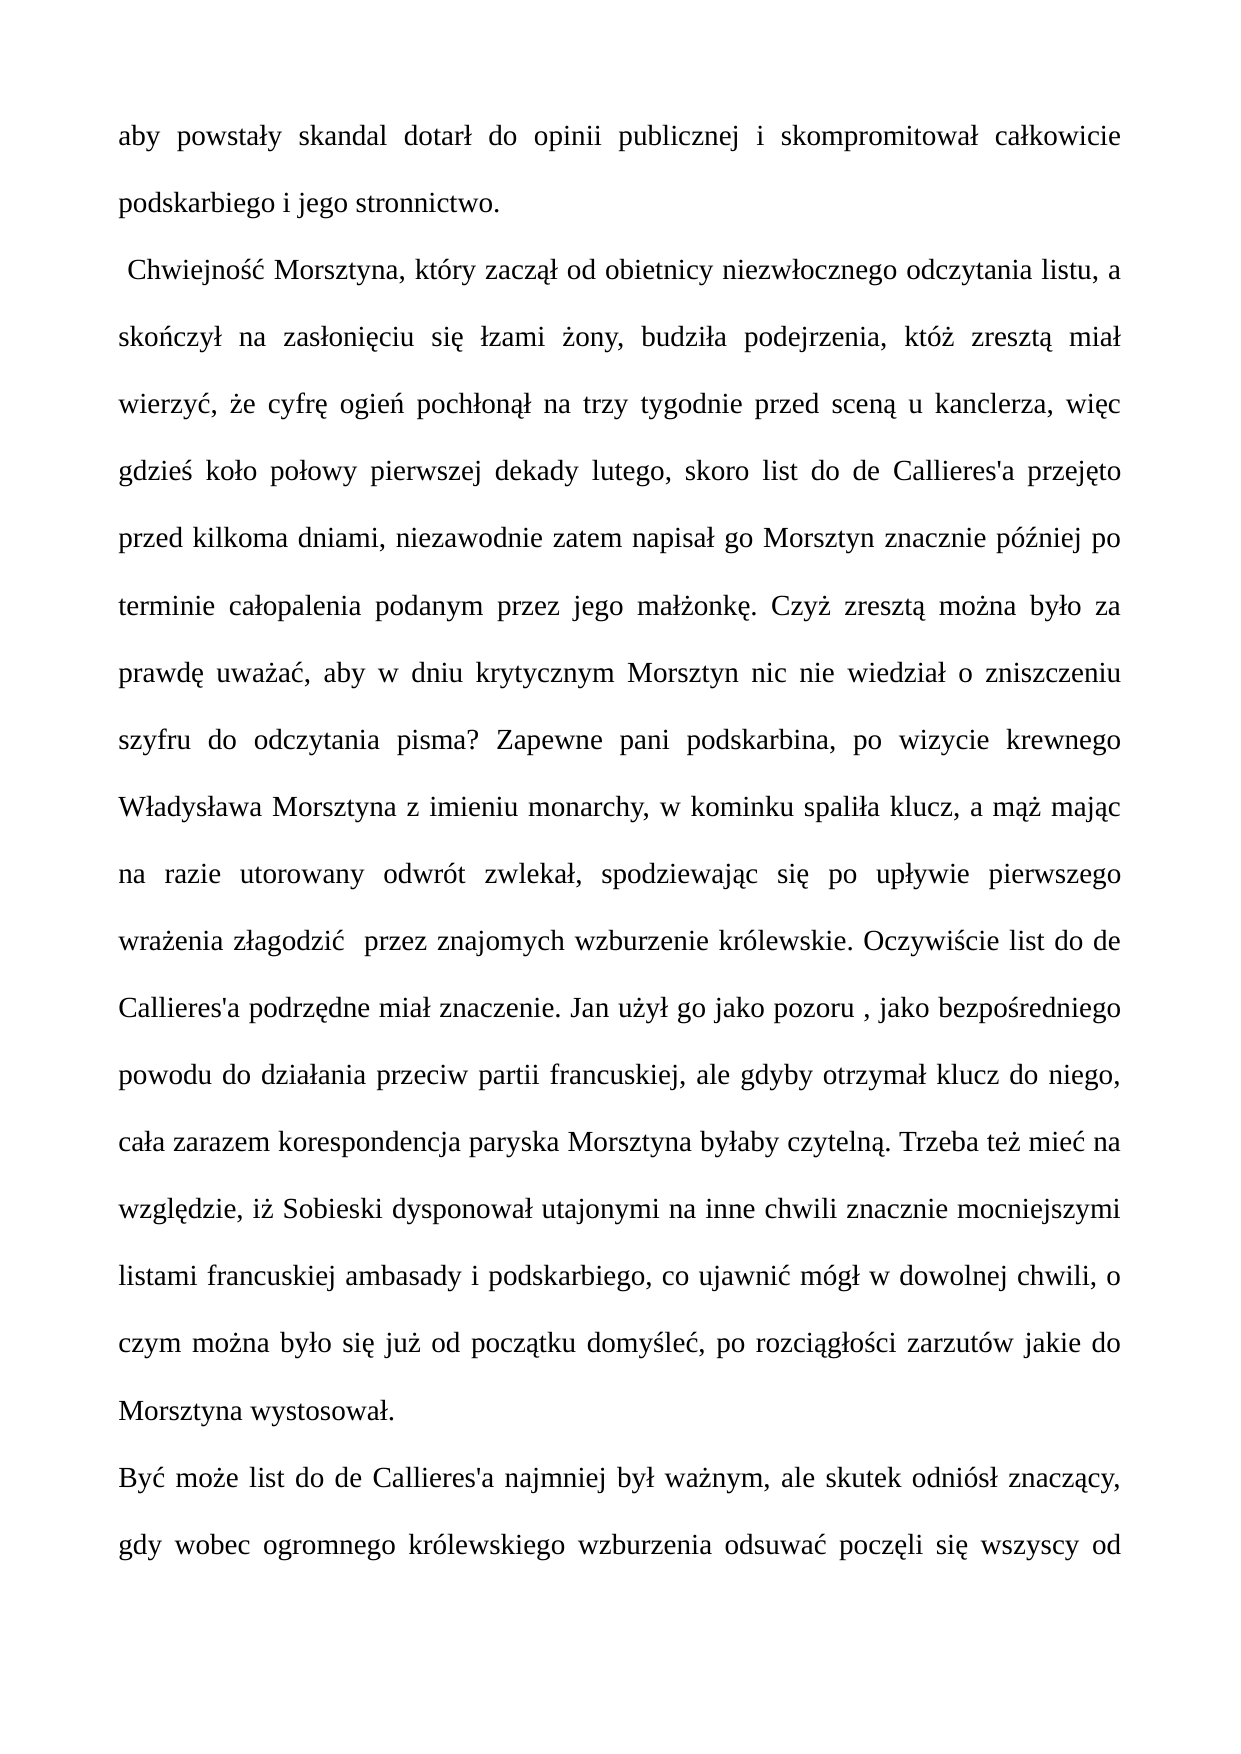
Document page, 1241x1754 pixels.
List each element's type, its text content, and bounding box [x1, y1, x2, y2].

text Być może list do de Callieres'a najmniej był ważnym, ale skutek odniósł znaczący, gdy wobec ogromnego królewskiego wzburzenia odsuwać poczęli się wszyscy od [118, 1460, 1122, 1560]
text aby powstały skandal dotarł do opinii publicznej i skompromitował całkowicie podskarbiego i jego stronnictwo. [118, 118, 1122, 219]
text Chwiejność Morsztyna, który zaczął od obietnicy niezwłocznego odczytania listu, a skończył na zasłonięciu się łzami żony, budziła podejrzenia, któż zresztą miał wierzyć, że cyfrę ogień pochłonął na trzy tygodnie przed sceną u kanclerza, więc gdzieś koło połowy pierwszej dekady lutego, skoro list do de Callieres'a przejęto przed kilkoma dniami, niezawodnie zatem napisał go Morsztyn znacznie później po terminie całopalenia podanym przez jego małżonkę. Czyż zresztą można było za prawdę uważać, aby w dniu krytycznym Morsztyn nic nie wiedział o zniszczeniu szyfru do odczytania pisma? Zapewne pani podskarbina, po wizycie krewnego Władysława Morsztyna z imieniu monarchy, w kominku spaliła klucz, a mąż mając na razie utorowany odwrót zwlekał, spodziewając się po upływie pierwszego wrażenia złagodzić przez znajomych wzburzenie królewskie. Oczywiście list do de Callieres'a podrzędne miał znaczenie. Jan użył go jako pozoru , jako bezpośredniego powodu do działania przeciw partii francuskiej, ale gdyby otrzymał klucz do niego, cała zarazem korespondencja paryska Morsztyna byłaby czytelną. Trzeba też mieć na względzie, iż Sobieski dysponował utajonymi na inne chwili znacznie mocniejszymi listami francuskiej ambasady i podskarbiego, co ujawnić mógł w dowolnej chwili, o czym można było się już od początku domyśleć, po rozciągłości zarzutów jakie do Morsztyna wystosował. [118, 252, 1122, 1426]
